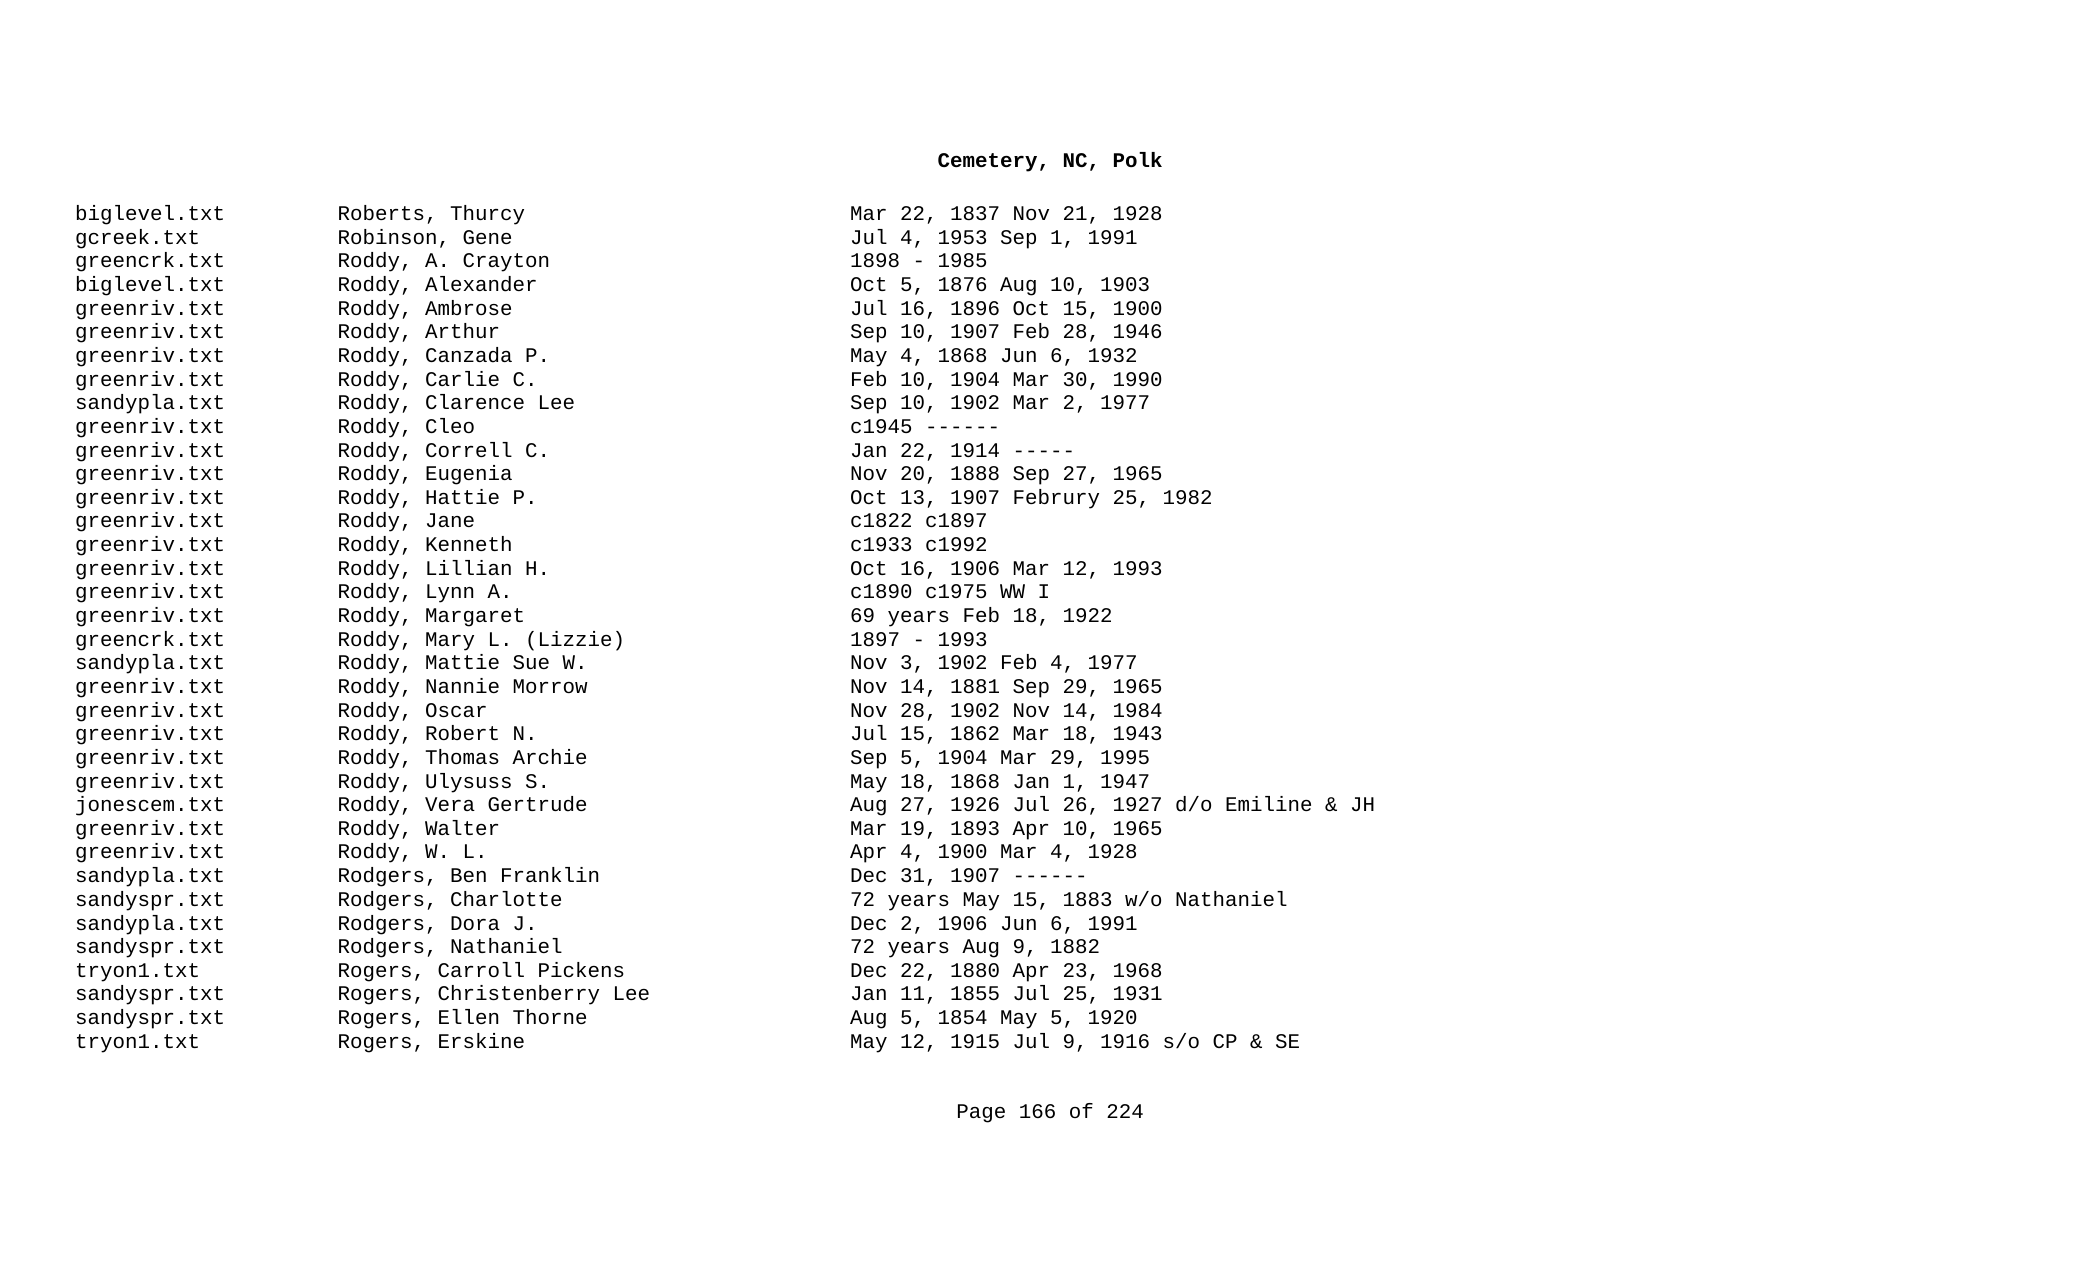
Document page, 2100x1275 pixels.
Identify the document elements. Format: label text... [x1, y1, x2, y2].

text greenriv.txt Roddy, Arthur Sep 10, 1907 Feb 28, 1946 [75, 321, 2025, 345]
text greenriv.txt Roddy, Ulysuss S. May 18, 1868 Jan 1, 1947 [75, 771, 2025, 794]
text greenriv.txt Roddy, Ambrose Jul 16, 1896 Oct 15, 1900 [75, 298, 2025, 321]
text greenriv.txt Roddy, Hattie P. Oct 13, 1907 Februry 25, 1982 [75, 487, 2025, 511]
text greenriv.txt Roddy, Lillian H. Oct 16, 1906 Mar 12, 1993 [75, 558, 2025, 581]
text greenriv.txt Roddy, Correll C. Jan 22, 1914 ----- [75, 439, 2025, 463]
text sandyspr.txt Rogers, Ellen Thorne Aug 5, 1854 May 5, 1920 [75, 1007, 2025, 1031]
text tryon1.txt Rogers, Carroll Pickens Dec 22, 1880 Apr 23, 1968 [75, 960, 2025, 983]
text jonescem.txt Roddy, Vera Gertrude Aug 27, 1926 Jul 26, 1927 d/o Emiline & JH [75, 794, 2025, 818]
text biglevel.txt Roddy, Alexander Oct 5, 1876 Aug 10, 1903 [75, 274, 2025, 298]
text sandyspr.txt Rogers, Christenberry Lee Jan 11, 1855 Jul 25, 1931 [75, 983, 2025, 1007]
text sandypla.txt Roddy, Clarence Lee Sep 10, 1902 Mar 2, 1977 [75, 392, 2025, 416]
text greenriv.txt Roddy, Canzada P. May 4, 1868 Jun 6, 1932 [75, 345, 2025, 369]
text greenriv.txt Roddy, Eugenia Nov 20, 1888 Sep 27, 1965 [75, 463, 2025, 487]
text sandyspr.txt Rodgers, Charlotte 72 years May 15, 1883 w/o Nathaniel [75, 889, 2025, 912]
text greenriv.txt Roddy, Thomas Archie Sep 5, 1904 Mar 29, 1995 [75, 747, 2025, 771]
text sandypla.txt Rodgers, Dora J. Dec 2, 1906 Jun 6, 1991 [75, 912, 2025, 936]
text greenriv.txt Roddy, Lynn A. c1890 c1975 WW I [75, 581, 2025, 605]
text sandypla.txt Roddy, Mattie Sue W. Nov 3, 1902 Feb 4, 1977 [75, 652, 2025, 676]
text greenriv.txt Roddy, Robert N. Jul 15, 1862 Mar 18, 1943 [75, 723, 2025, 747]
text biglevel.txt Roberts, Thurcy Mar 22, 1837 Nov 21, 1928 [75, 203, 2025, 227]
text sandyspr.txt Rodgers, Nathaniel 72 years Aug 9, 1882 [75, 936, 2025, 960]
text greenriv.txt Roddy, Cleo c1945 ------ [75, 416, 2025, 439]
text greenriv.txt Roddy, Kenneth c1933 c1992 [75, 534, 2025, 558]
text sandypla.txt Rodgers, Ben Franklin Dec 31, 1907 ------ [75, 865, 2025, 889]
text gcreek.txt Robinson, Gene Jul 4, 1953 Sep 1, 1991 [75, 227, 2025, 250]
text tryon1.txt Rogers, Erskine May 12, 1915 Jul 9, 1916 s/o CP & SE [75, 1031, 2025, 1054]
text greenriv.txt Roddy, Carlie C. Feb 10, 1904 Mar 30, 1990 [75, 369, 2025, 392]
text greenriv.txt Roddy, Jane c1822 c1897 [75, 511, 2025, 534]
text greenriv.txt Roddy, Walter Mar 19, 1893 Apr 10, 1965 [75, 818, 2025, 842]
text greenriv.txt Roddy, W. L. Apr 4, 1900 Mar 4, 1928 [75, 842, 2025, 865]
text greenriv.txt Roddy, Nannie Morrow Nov 14, 1881 Sep 29, 1965 [75, 676, 2025, 700]
text greenriv.txt Roddy, Margaret 69 years Feb 18, 1922 [75, 605, 2025, 629]
text greencrk.txt Roddy, A. Crayton 1898 - 1985 [75, 250, 2025, 274]
text greenriv.txt Roddy, Oscar Nov 28, 1902 Nov 14, 1984 [75, 700, 2025, 723]
text greencrk.txt Roddy, Mary L. (Lizzie) 1897 - 1993 [75, 629, 2025, 652]
